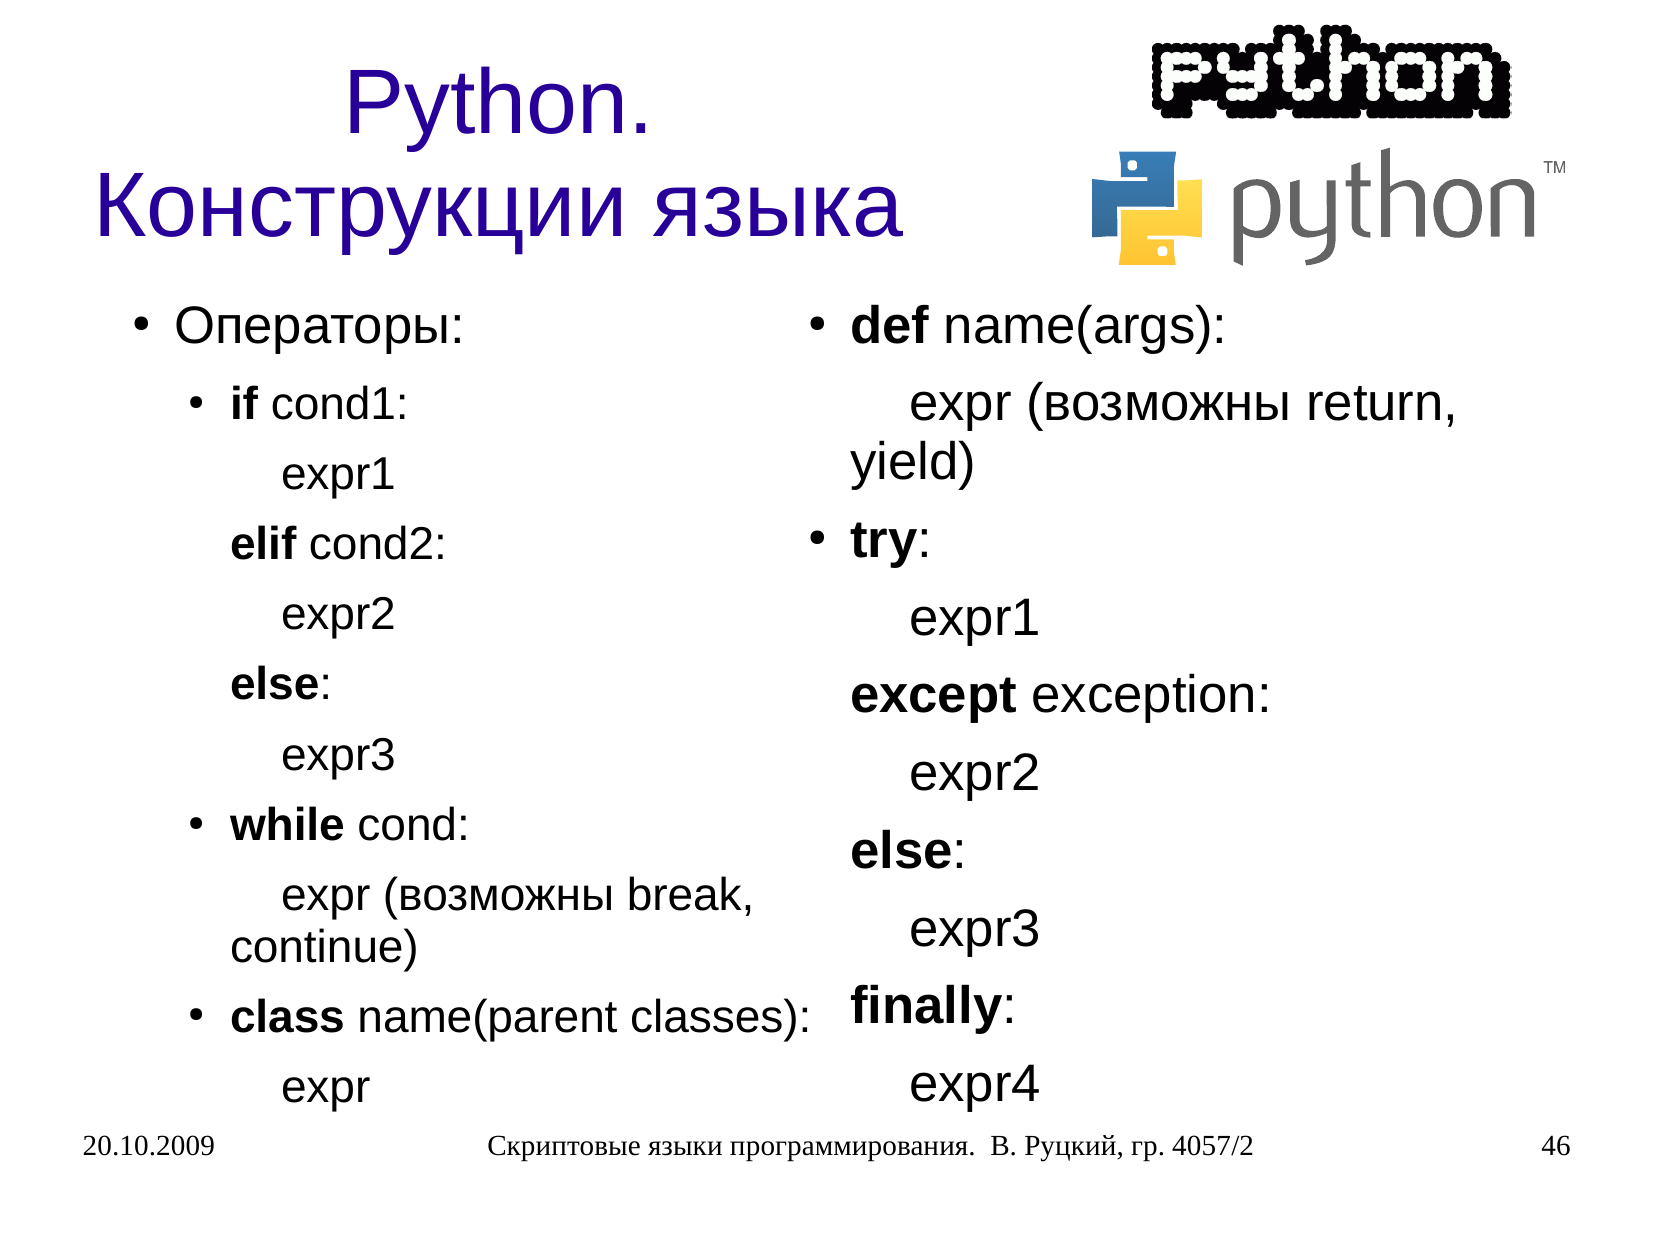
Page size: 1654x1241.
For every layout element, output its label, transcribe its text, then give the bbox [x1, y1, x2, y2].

picture [1092, 147, 1565, 266]
picture [1151, 24, 1512, 119]
title Python. Конструкции языка [82, 49, 916, 257]
list Операторы: if cond1: expr1 elif cond2: expr2 else: expr3 while cond: expr (возможны break, continue) class name(parent classes): expr [118, 295, 738, 1114]
list def name(args): expr (возможны return, yield) try: expr1 except exception: expr2 else: expr3 finally: expr4 [738, 295, 1595, 1114]
